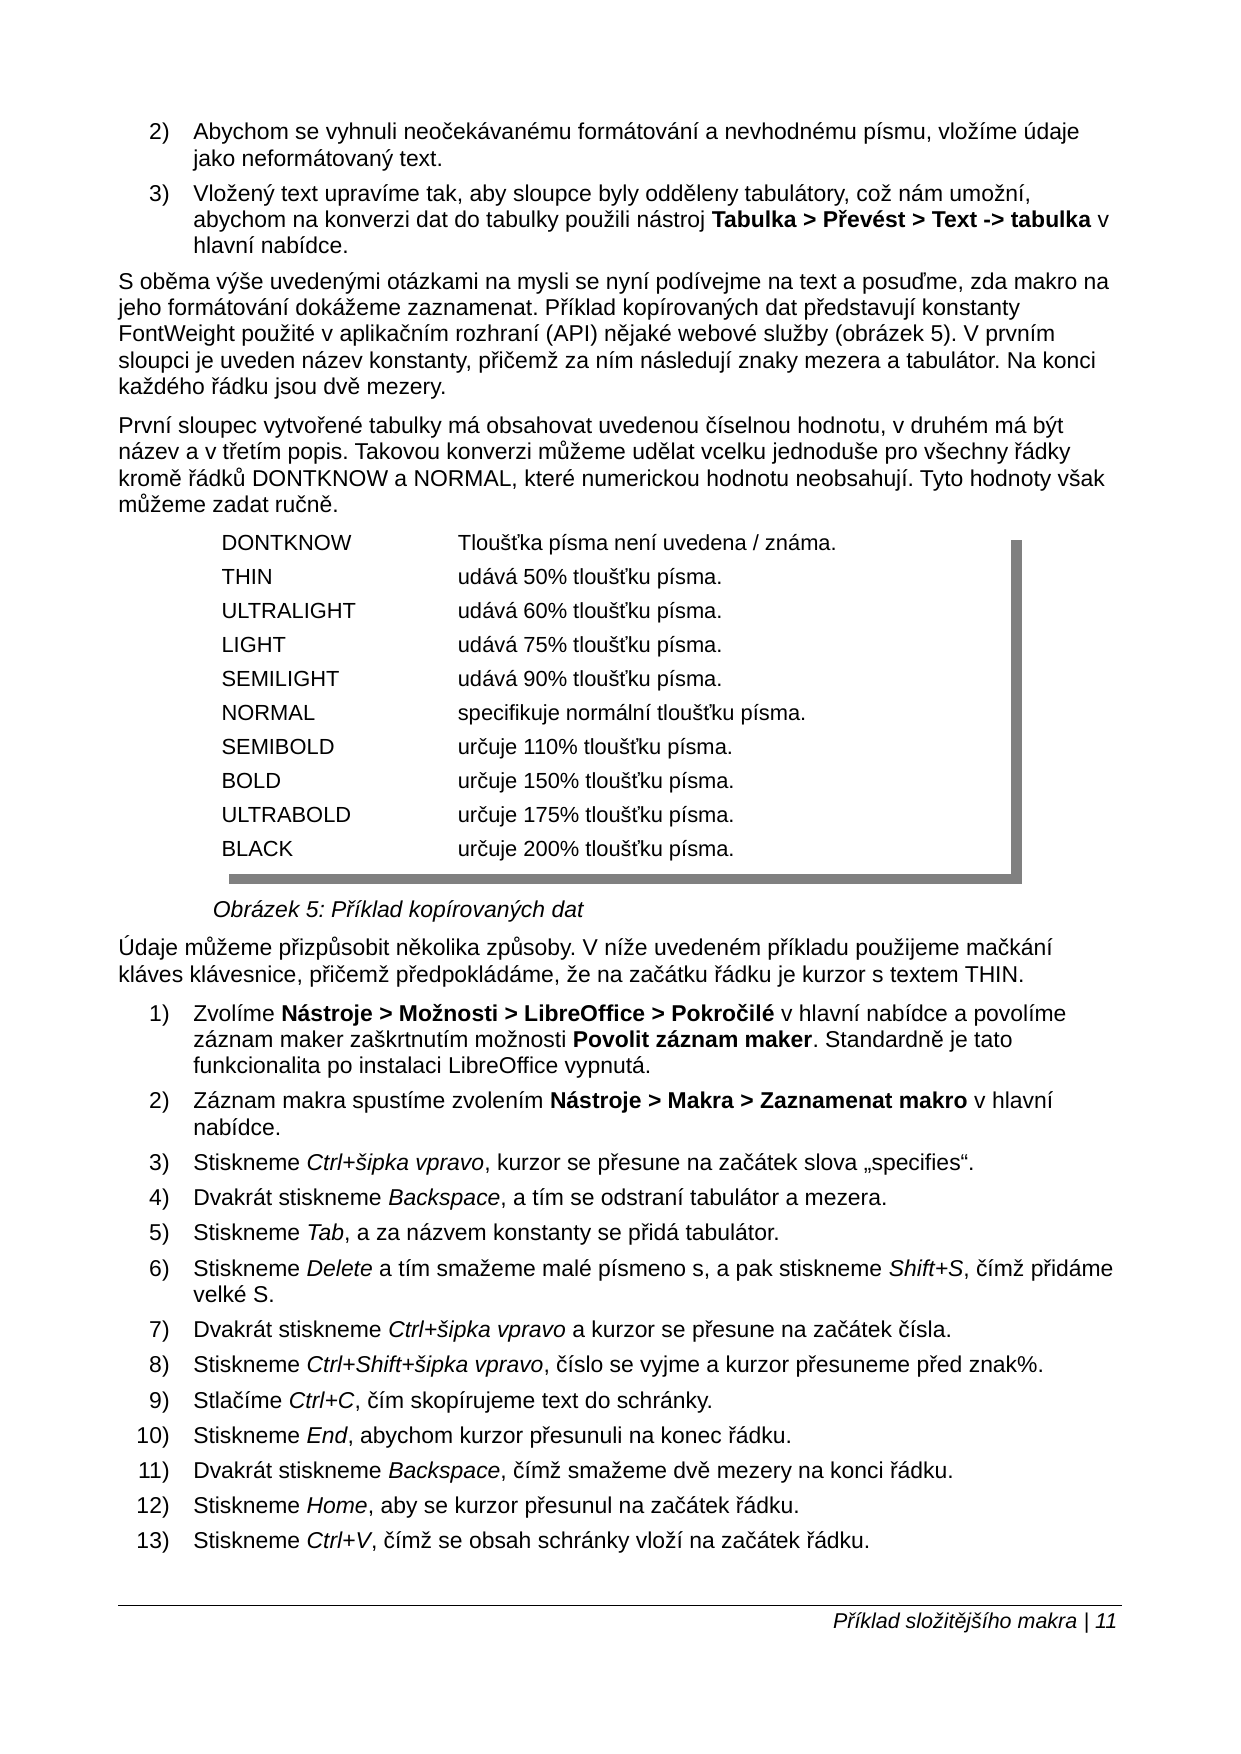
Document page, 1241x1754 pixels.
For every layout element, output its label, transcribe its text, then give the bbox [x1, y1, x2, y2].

list Stiskneme Tab, a za názvem konstanty se přidá tabulátor. [169, 1219, 1122, 1246]
list Stiskneme Ctrl+Shift+šipka vpravo, číslo se vyjme a kurzor přesuneme před znak%. [169, 1351, 1122, 1378]
table_cell BLACK [221, 836, 458, 870]
table_cell SEMILIGHT [221, 666, 458, 700]
table_cell BOLD [221, 768, 458, 802]
text První sloupec vytvořené tabulky má obsahovat uvedenou číselnou hodnotu, v druhém má být název a v třetím popis. Takovou konverzi můžeme udělat vcelku jednoduše pro všechny řádky kromě řádků DONTKNOW a NORMAL, které numerickou hodnotu neobsahují. Tyto hodnoty však můžeme zadat ručně. [118, 412, 1122, 517]
list Dvakrát stiskneme Backspace, a tím se odstraní tabulátor a mezera. [169, 1184, 1122, 1211]
list Stiskneme Delete a tím smažeme malé písmeno s, a pak stiskneme Shift+S, čímž přidáme velké S. [169, 1254, 1122, 1307]
table_cell udává 90% tloušťku písma. [458, 666, 1008, 700]
table_cell LIGHT [221, 632, 458, 666]
table_cell ULTRABOLD [221, 802, 458, 836]
table_header Tloušťka písma není uvedena / známa. [458, 530, 1008, 564]
text Obrázek 5: Příklad kopírovaných dat [213, 896, 1028, 922]
table_cell určuje 200% tloušťku písma. [458, 836, 1008, 870]
text Údaje můžeme přizpůsobit několika způsoby. V níže uvedeném příkladu použijeme mačkání kláves klávesnice, přičemž předpokládáme, že na začátku řádku je kurzor s textem THIN. [118, 934, 1122, 987]
list Abychom se vyhnuli neočekávanému formátování a nevhodnému písmu, vložíme údaje jako neformátovaný text. [169, 118, 1122, 171]
list Stiskneme Ctrl+šipka vpravo, kurzor se přesune na začátek slova „specifies“. [169, 1149, 1122, 1175]
table_cell udává 60% tloušťku písma. [458, 598, 1008, 632]
list Vložený text upravíme tak, aby sloupce byly odděleny tabulátory, což nám umožní, abychom na konverzi dat do tabulky použili nástroj Tabulka > Převést > Text -> tabulka v hlavní nabídce. [169, 180, 1122, 259]
table_cell určuje 150% tloušťku písma. [458, 768, 1008, 802]
list Dvakrát stiskneme Backspace, čímž smažeme dvě mezery na konci řádku. [169, 1457, 1122, 1483]
list Stiskneme Ctrl+V, čímž se obsah schránky vloží na začátek řádku. [169, 1527, 1122, 1554]
table_cell ULTRALIGHT [221, 598, 458, 632]
list Stlačíme Ctrl+C, čím skopírujeme text do schránky. [169, 1387, 1122, 1413]
table_cell SEMIBOLD [221, 734, 458, 768]
list Dvakrát stiskneme Ctrl+šipka vpravo a kurzor se přesune na začátek čísla. [169, 1316, 1122, 1342]
table_cell specifikuje normální tloušťku písma. [458, 700, 1008, 734]
table_cell určuje 175% tloušťku písma. [458, 802, 1008, 836]
table_cell NORMAL [221, 700, 458, 734]
table_cell THIN [221, 564, 458, 598]
table_header DONTKNOW [221, 530, 458, 564]
list Stiskneme End, abychom kurzor přesunuli na konec řádku. [169, 1422, 1122, 1448]
list Zvolíme Nástroje > Možnosti > LibreOffice > Pokročilé v hlavní nabídce a povolíme záznam maker zaškrtnutím možnosti Povolit záznam maker. Standardně je tato funkcionalita po instalaci LibreOffice vypnutá. [169, 999, 1122, 1078]
text S oběma výše uvedenými otázkami na mysli se nyní podívejme na text a posuďme, zda makro na jeho formátování dokážeme zaznamenat. Příklad kopírovaných dat představují konstanty FontWeight použité v aplikačním rozhraní (API) nějaké webové služby (obrázek 5). V prvním sloupci je uveden název konstanty, přičemž za ním následují znaky mezera a tabulátor. Na konci každého řádku jsou dvě mezery. [118, 268, 1122, 399]
list Stiskneme Home, aby se kurzor přesunul na začátek řádku. [169, 1492, 1122, 1518]
table_cell udává 75% tloušťku písma. [458, 632, 1008, 666]
table_cell udává 50% tloušťku písma. [458, 564, 1008, 598]
table_cell určuje 110% tloušťku písma. [458, 734, 1008, 768]
list Záznam makra spustíme zvolením Nástroje > Makra > Zaznamenat makro v hlavní nabídce. [169, 1087, 1122, 1140]
